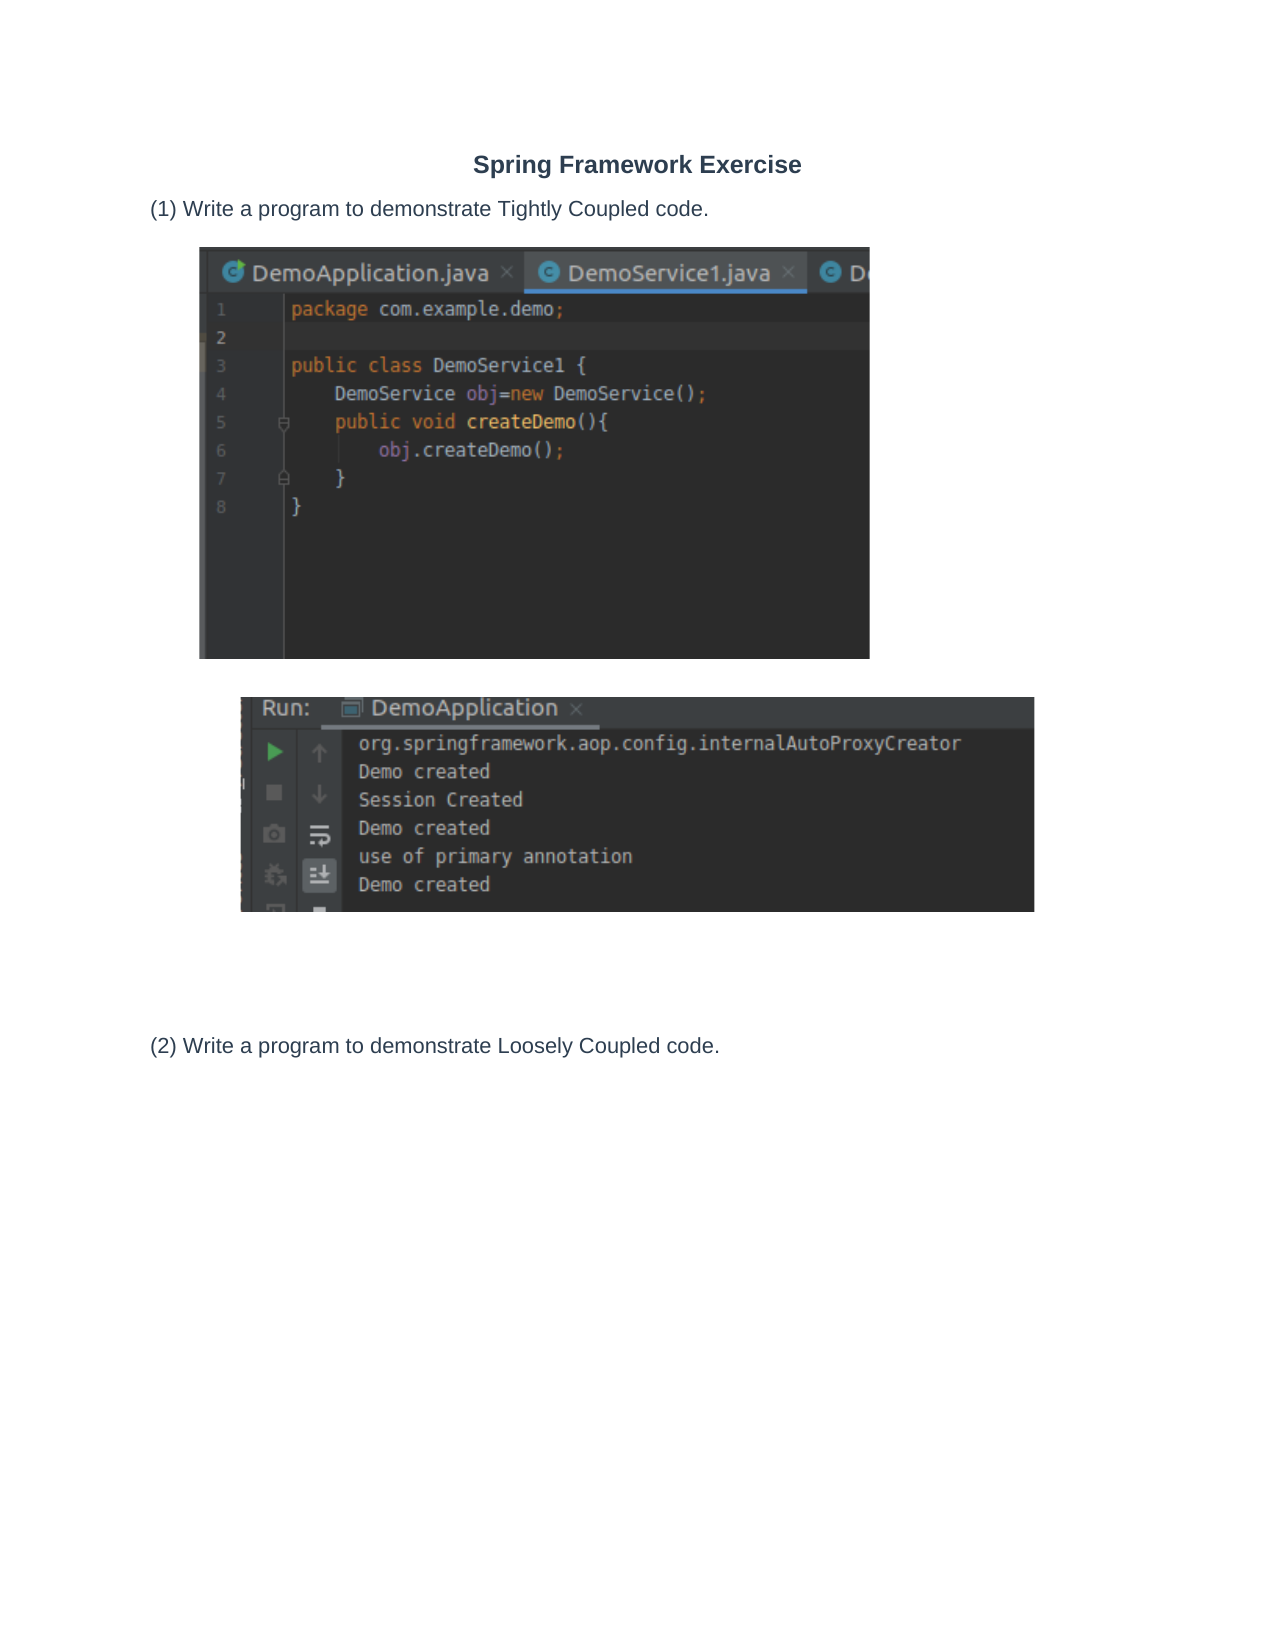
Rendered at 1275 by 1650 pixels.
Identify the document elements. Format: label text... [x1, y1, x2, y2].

picture [199, 247, 870, 659]
text (2) Write a program to demonstrate Loosely Coupled code. [150, 1033, 1125, 1058]
text Spring Framework Exercise [150, 150, 1125, 179]
picture [240, 697, 1035, 912]
text (1) Write a program to demonstrate Tightly Coupled code. [150, 195, 1125, 221]
